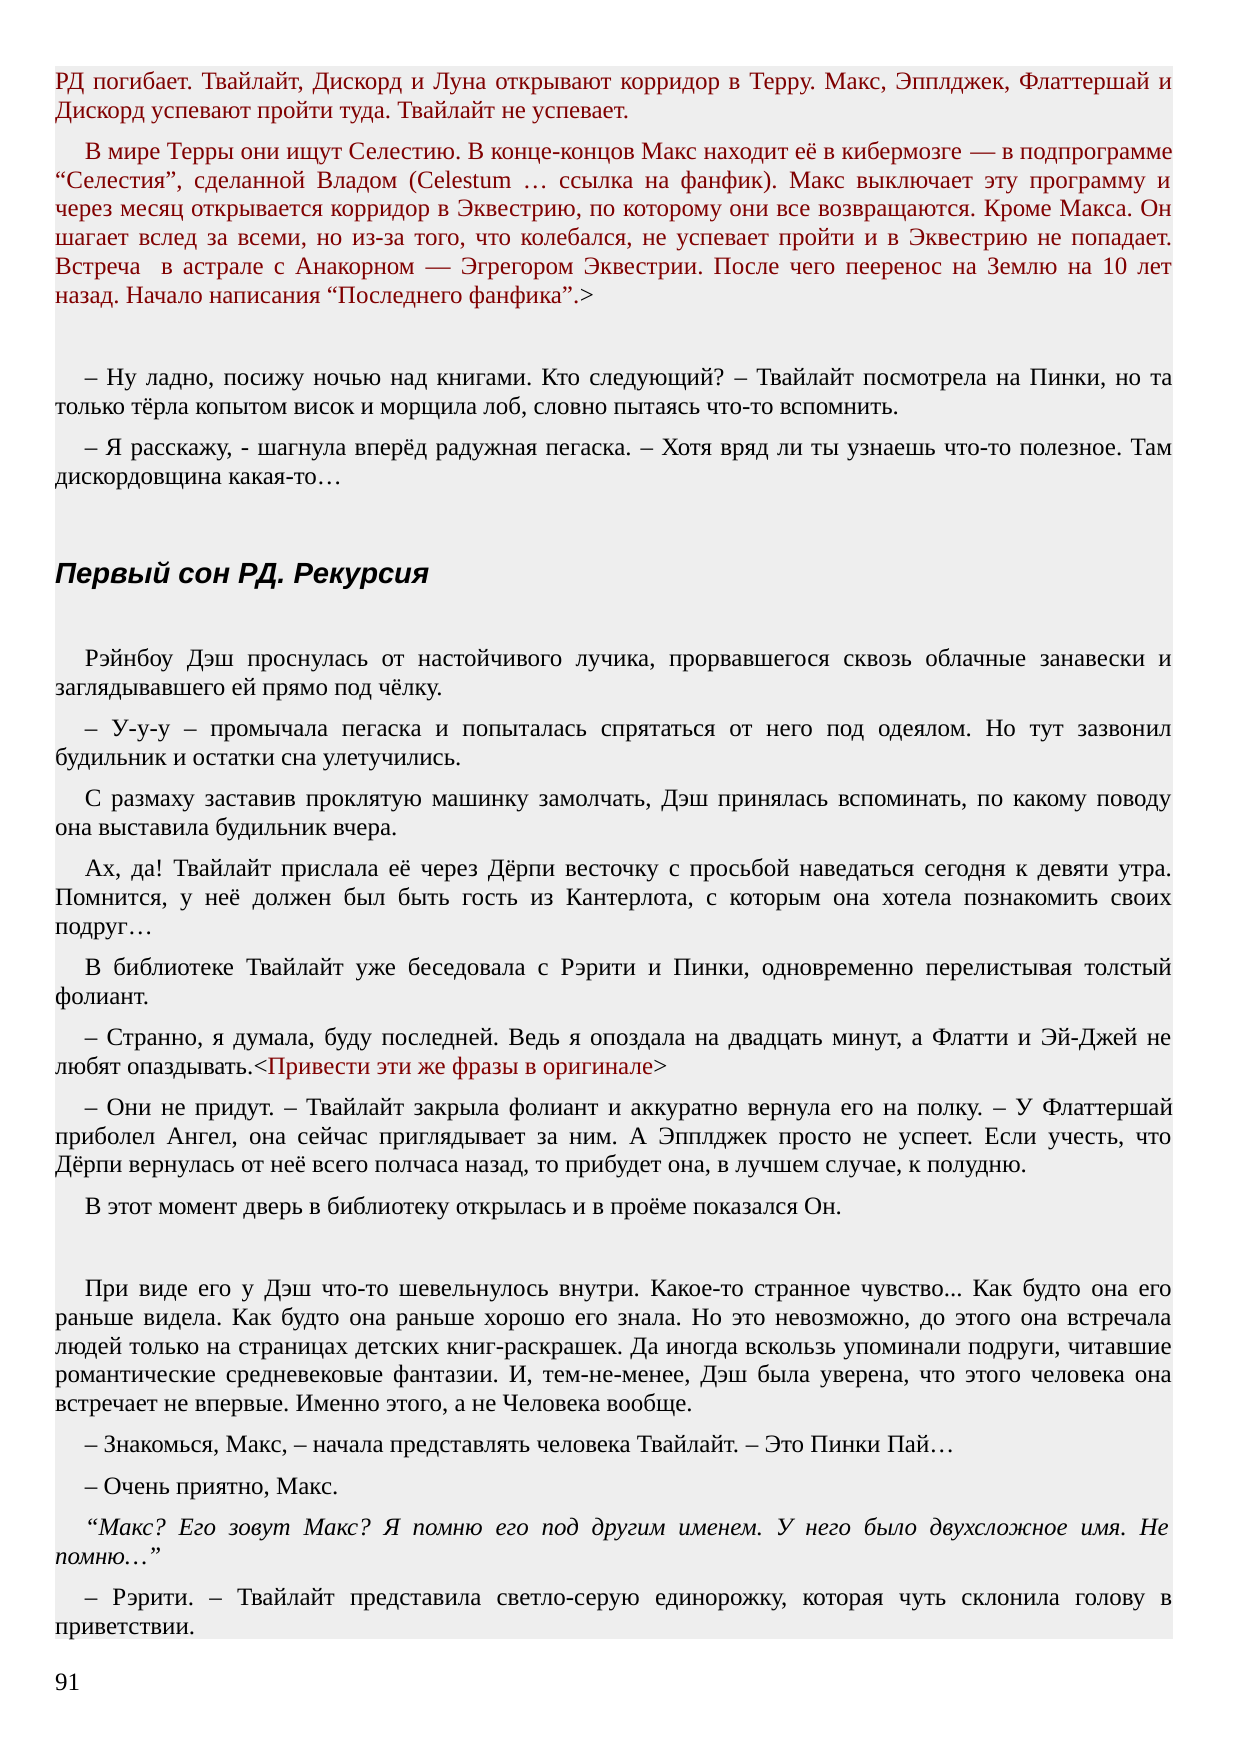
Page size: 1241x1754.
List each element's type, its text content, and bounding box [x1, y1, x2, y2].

text “Макс? Его зовут Макс? Я помню его под другим именем. У него было двухсложное имя. Не помню…” [55, 1512, 1173, 1569]
text – Очень приятно, Макс. [55, 1471, 1173, 1499]
text – Ну ладно, посижу ночью над книгами. Кто следующий? – Твайлайт посмотрела на Пинки, но та только тёрла копытом висок и морщила лоб, словно пытаясь что-то вспомнить. [55, 362, 1173, 420]
text РД погибает. Твайлайт, Дискорд и Луна открывают корридор в Терру. Макс, Эпплджек, Флаттершай и Дискорд успевают пройти туда. Твайлайт не успевает. [55, 66, 1173, 123]
text При виде его у Дэш что-то шевельнулось внутри. Какое-то странное чувство... Как будто она его раньше видела. Как будто она раньше хорошо его знала. Но это невозможно, до этого она встречала людей только на страницах детских книг-раскрашек. Да иногда вскользь упоминали подруги, читавшие романтические средневековые фантазии. И, тем-не-менее, Дэш была уверена, что этого человека она встречает не впервые. Именно этого, а не Человека вообще. [55, 1273, 1173, 1417]
text – Странно, я думала, буду последней. Ведь я опоздала на двадцать минут, а Флатти и Эй-Джей не любят опаздывать.<Привести эти же фразы в оригинале> [55, 1022, 1173, 1079]
text Ах, да! Твайлайт прислала её через Дёрпи весточку с просьбой наведаться сегодня к девяти утра. Помнится, у неё должен был быть гость из Кантерлота, с которым она хотела познакомить своих подруг… [55, 853, 1173, 939]
text В мире Терры они ищут Селестию. В конце-концов Макс находит её в кибермозге — в подпрограмме “Селестия”, сделанной Владом (Celestum … ссылка на фанфик). Макс выключает эту программу и через месяц открывается корридор в Эквестрию, по которому они все возвращаются. Кроме Макса. Он шагает вслед за всеми, но из-за того, что колебался, не успевает пройти и в Эквестрию не попадает. Встреча в астрале с Анакорном — Эгрегором Эквестрии. После чего пееренос на Землю на 10 лет назад. Начало написания “Последнего фанфика”.> [55, 136, 1173, 308]
text – Я расскажу, - шагнула вперёд радужная пегаска. – Хотя вряд ли ты узнаешь что-то полезное. Там дискордовщина какая-то… [55, 432, 1173, 490]
subtitle Первый сон РД. Рекурсия [55, 556, 1173, 589]
text Рэйнбоу Дэш проснулась от настойчивого лучика, прорвавшегося сквозь облачные занавески и заглядывавшего ей прямо под чёлку. [55, 643, 1173, 701]
text – Они не придут. – Твайлайт закрыла фолиант и аккуратно вернула его на полку. – У Флаттершай приболел Ангел, она сейчас приглядывает за ним. А Эпплджек просто не успеет. Если учесть, что Дёрпи вернулась от неё всего полчаса назад, то прибудет она, в лучшем случае, к полудню. [55, 1092, 1173, 1178]
text – У-у-у – промычала пегаска и попыталась спрятаться от него под одеялом. Но тут зазвонил будильник и остатки сна улетучились. [55, 713, 1173, 771]
text С размаху заставив проклятую машинку замолчать, Дэш принялась вспоминать, по какому поводу она выставила будильник вчера. [55, 783, 1173, 841]
text – Знакомься, Макс, – начала представлять человека Твайлайт. – Это Пинки Пай… [55, 1429, 1173, 1458]
text В библиотеке Твайлайт уже беседовала с Рэрити и Пинки, одновременно перелистывая толстый фолиант. [55, 952, 1173, 1009]
text – Рэрити. – Твайлайт представила светло-серую единорожку, которая чуть склонила голову в приветствии. [55, 1582, 1173, 1639]
text В этот момент дверь в библиотеку открылась и в проёме показался Он. [55, 1191, 1173, 1219]
